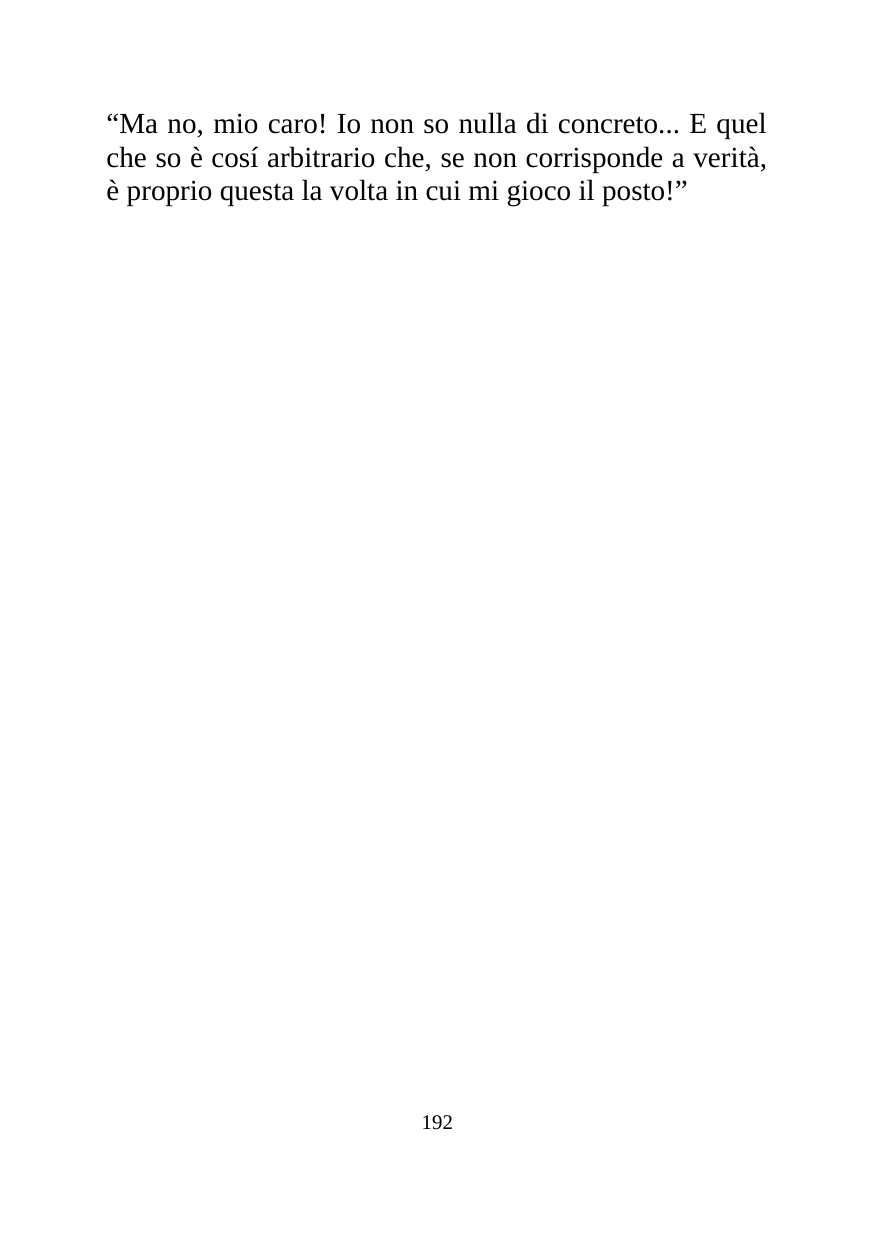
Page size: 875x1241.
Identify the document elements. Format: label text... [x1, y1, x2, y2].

text “Ma no, mio caro! Io non so nulla di concreto... E quel che so è cosí arbitrario che, se non corrisponde a verità, è proprio questa la volta in cui mi gioco il posto!” [106, 106, 768, 207]
